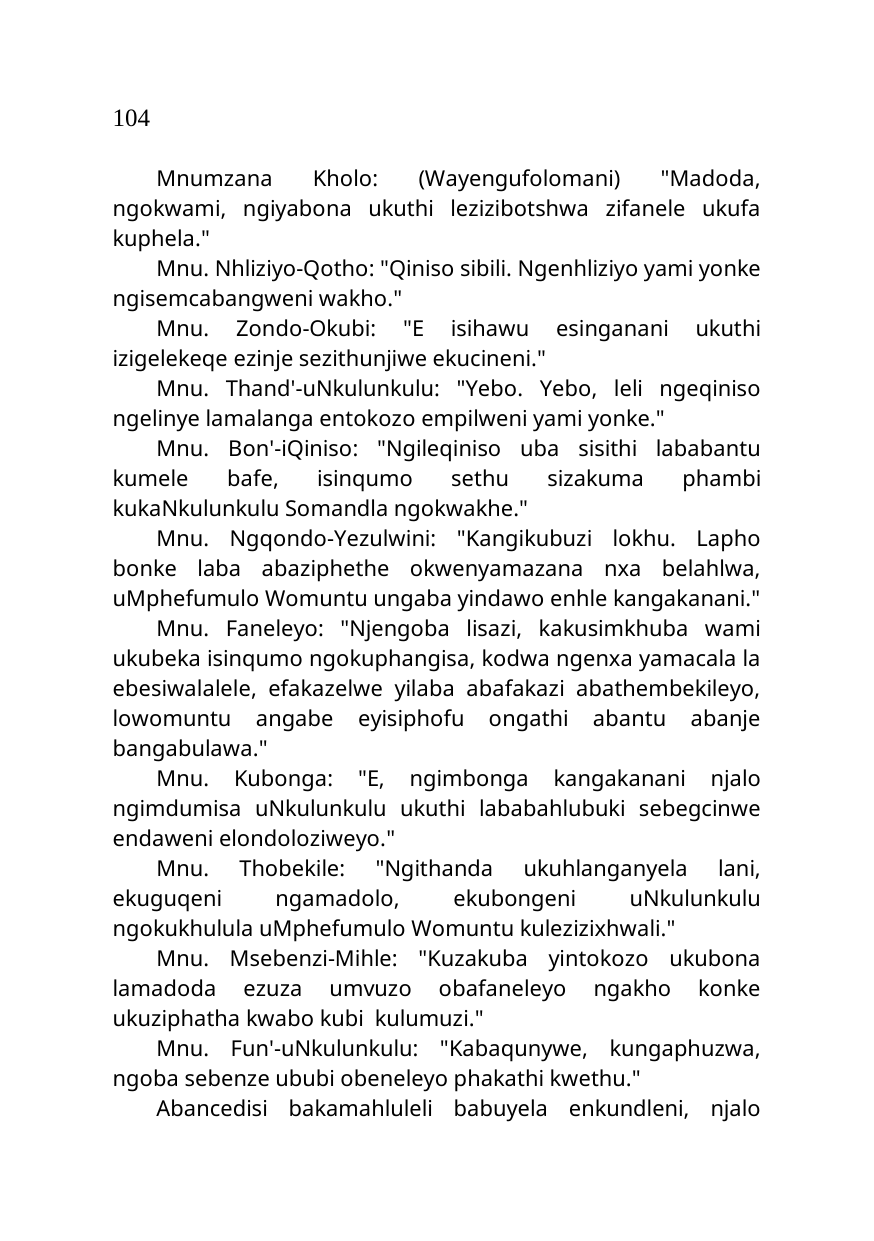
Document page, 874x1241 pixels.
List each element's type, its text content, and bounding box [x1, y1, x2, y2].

text Mnu. Zondo-Okubi: "E isihawu esinganani ukuthi izigelekeqe ezinje sezithunjiwe ekucineni." [112, 313, 761, 373]
text Mnu. Fun'-uNkulunkulu: "Kabaqunywe, kungaphuzwa, ngoba sebenze ububi obeneleyo phakathi kwethu." [112, 1033, 761, 1093]
text Mnu. Bon'-iQiniso: "Ngileqiniso uba sisithi lababantu kumele bafe, isinqumo sethu sizakuma phambi kukaNkulunkulu Somandla ngokwakhe." [112, 433, 761, 523]
text Mnu. Faneleyo: "Njengoba lisazi, kakusimkhuba wami ukubeka isinqumo ngokuphangisa, kodwa ngenxa yamacala la ebesiwalalele, efakazelwe yilaba abafakazi abathembekileyo, lowomuntu angabe eyisiphofu ongathi abantu abanje bangabulawa." [112, 613, 761, 763]
text Mnu. Msebenzi-Mihle: "Kuzakuba yintokozo ukubona lamadoda ezuza umvuzo obafaneleyo ngakho konke ukuziphatha kwabo kubi kulumuzi." [112, 943, 761, 1033]
text Mnu. Ngqondo-Yezulwini: "Kangikubuzi lokhu. Lapho bonke laba abaziphethe okwenyamazana nxa belahlwa, uMphefumulo Womuntu ungaba yindawo enhle kangakanani." [112, 523, 761, 613]
text Abancedisi bakamahluleli babuyela enkundleni, njalo [112, 1093, 761, 1123]
text Mnu. Thobekile: "Ngithanda ukuhlanganyela lani, ekuguqeni ngamadolo, ekubongeni uNkulunkulu ngokukhulula uMphefumulo Womuntu kulezizixhwali." [112, 853, 761, 943]
text Mnumzana Kholo: (Wayengufolomani) "Madoda, ngokwami, ngiyabona ukuthi lezizibotshwa zifanele ukufa kuphela." [112, 163, 761, 253]
text Mnu. Kubonga: "E, ngimbonga kangakanani njalo ngimdumisa uNkulunkulu ukuthi lababahlubuki sebegcinwe endaweni elondoloziweyo." [112, 763, 761, 853]
text Mnu. Thand'-uNkulunkulu: "Yebo. Yebo, leli ngeqiniso ngelinye lamalanga entokozo empilweni yami yonke." [112, 373, 761, 433]
text Mnu. Nhliziyo-Qotho: "Qiniso sibili. Ngenhliziyo yami yonke ngisemcabangweni wakho." [112, 253, 761, 313]
